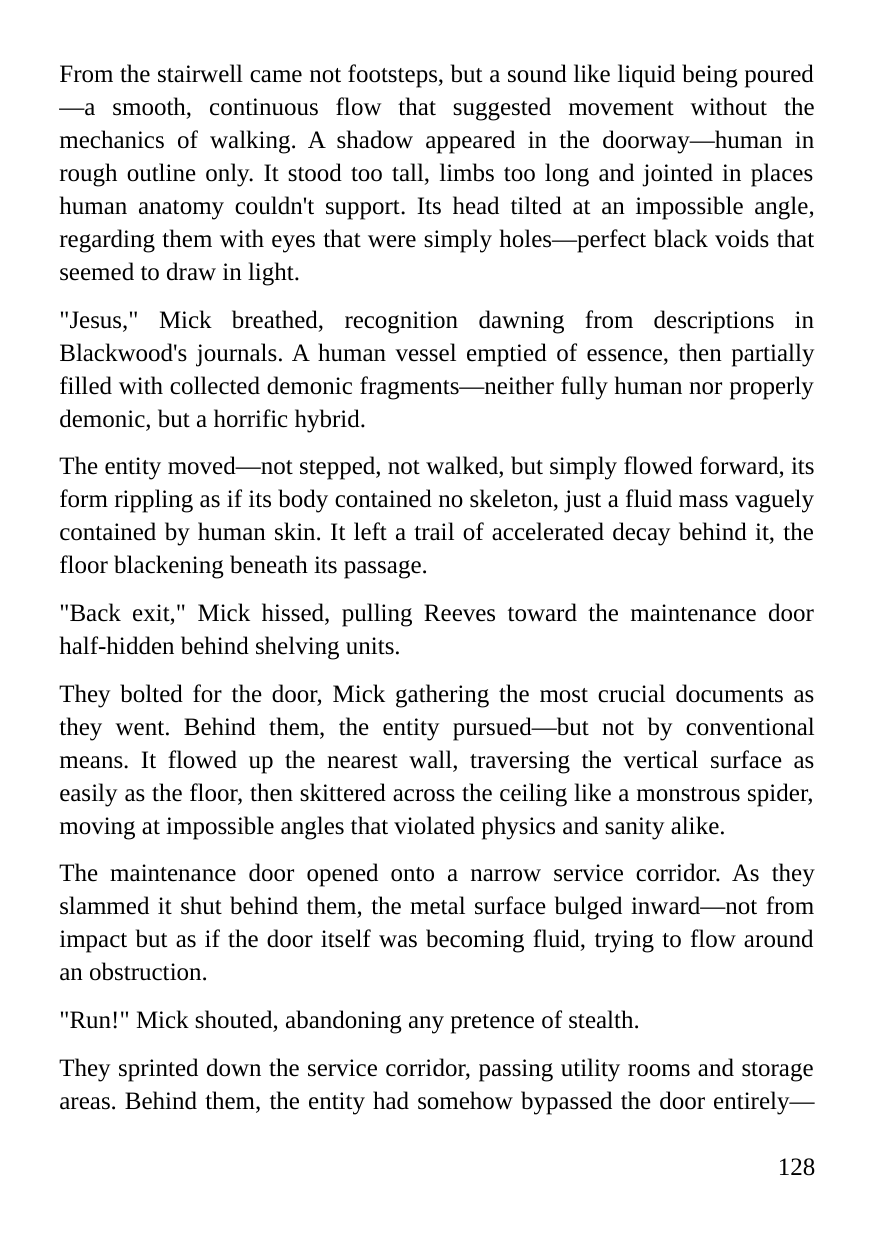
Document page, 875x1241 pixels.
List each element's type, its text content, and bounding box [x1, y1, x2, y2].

text From the stairwell came not footsteps, but a sound like liquid being poured—a smooth, continuous flow that suggested movement without the mechanics of walking. A shadow appeared in the doorway—human in rough outline only. It stood too tall, limbs too long and jointed in places human anatomy couldn't support. Its head tilted at an impossible angle, regarding them with eyes that were simply holes—perfect black voids that seemed to draw in light. [59, 59, 815, 286]
text They bolted for the door, Mick gathering the most crucial documents as they went. Behind them, the entity pursued—but not by conventional means. It flowed up the nearest wall, traversing the vertical surface as easily as the floor, then skittered across the ceiling like a monstrous spider, moving at impossible angles that violated physics and sanity alike. [59, 679, 815, 839]
text The maintenance door opened onto a narrow service corridor. As they slammed it shut behind them, the metal surface bulged inward—not from impact but as if the door itself was becoming fluid, trying to flow around an obstruction. [59, 858, 815, 986]
text "Back exit," Mick hissed, pulling Reeves toward the maintenance door half-hidden behind shelving units. [59, 598, 815, 660]
text They sprinted down the service corridor, passing utility rooms and storage areas. Behind them, the entity had somehow bypassed the door entirely— [59, 1053, 815, 1114]
text "Run!" Mick shouted, abandoning any pretence of stealth. [59, 1005, 815, 1034]
text "Jesus," Mick breathed, recognition dawning from descriptions in Blackwood's journals. A human vessel emptied of essence, then partially filled with collected demonic fragments—neither fully human nor properly demonic, but a horrific hybrid. [59, 305, 815, 433]
text The entity moved—not stepped, not walked, but simply flowed forward, its form rippling as if its body contained no skeleton, just a fluid mass vaguely contained by human skin. It left a trail of accelerated decay behind it, the floor blackening beneath its passage. [59, 451, 815, 579]
